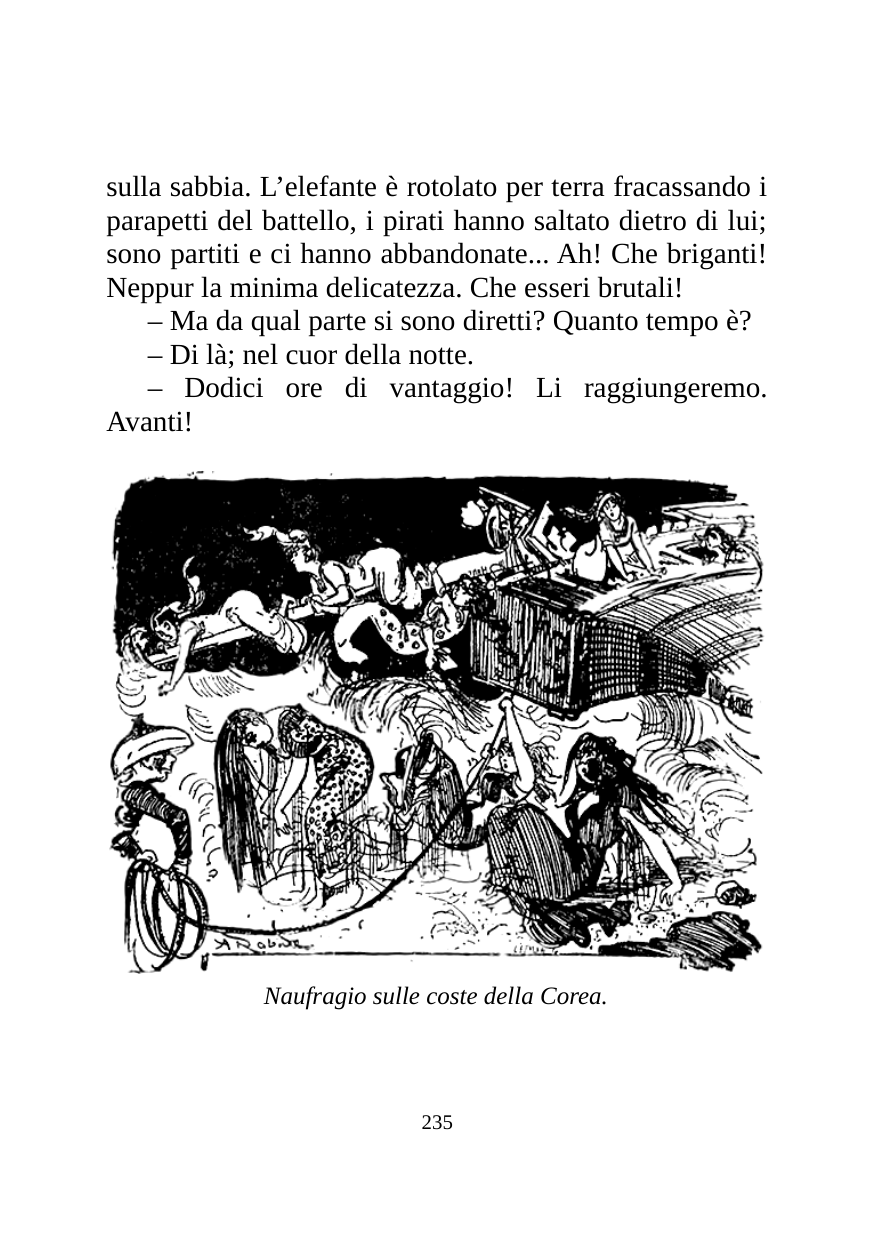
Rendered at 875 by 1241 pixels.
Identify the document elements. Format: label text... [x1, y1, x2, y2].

text ‒ Ma da qual parte si sono diretti? Quanto tempo è? [106, 303, 768, 337]
text Naufragio sulle coste della Corea. [106, 982, 768, 1010]
text sulla sabbia. L’elefante è rotolato per terra fracassando i parapetti del battello, i pirati hanno saltato dietro di lui; sono partiti e ci hanno abbandonate... Ah! Che briganti! Neppur la minima delicatezza. Che esseri brutali! [106, 169, 768, 303]
text ‒ Dodici ore di vantaggio! Li raggiungeremo. Avanti! [106, 371, 768, 438]
picture [106, 470, 768, 982]
text ‒ Di là; nel cuor della notte. [106, 337, 768, 371]
